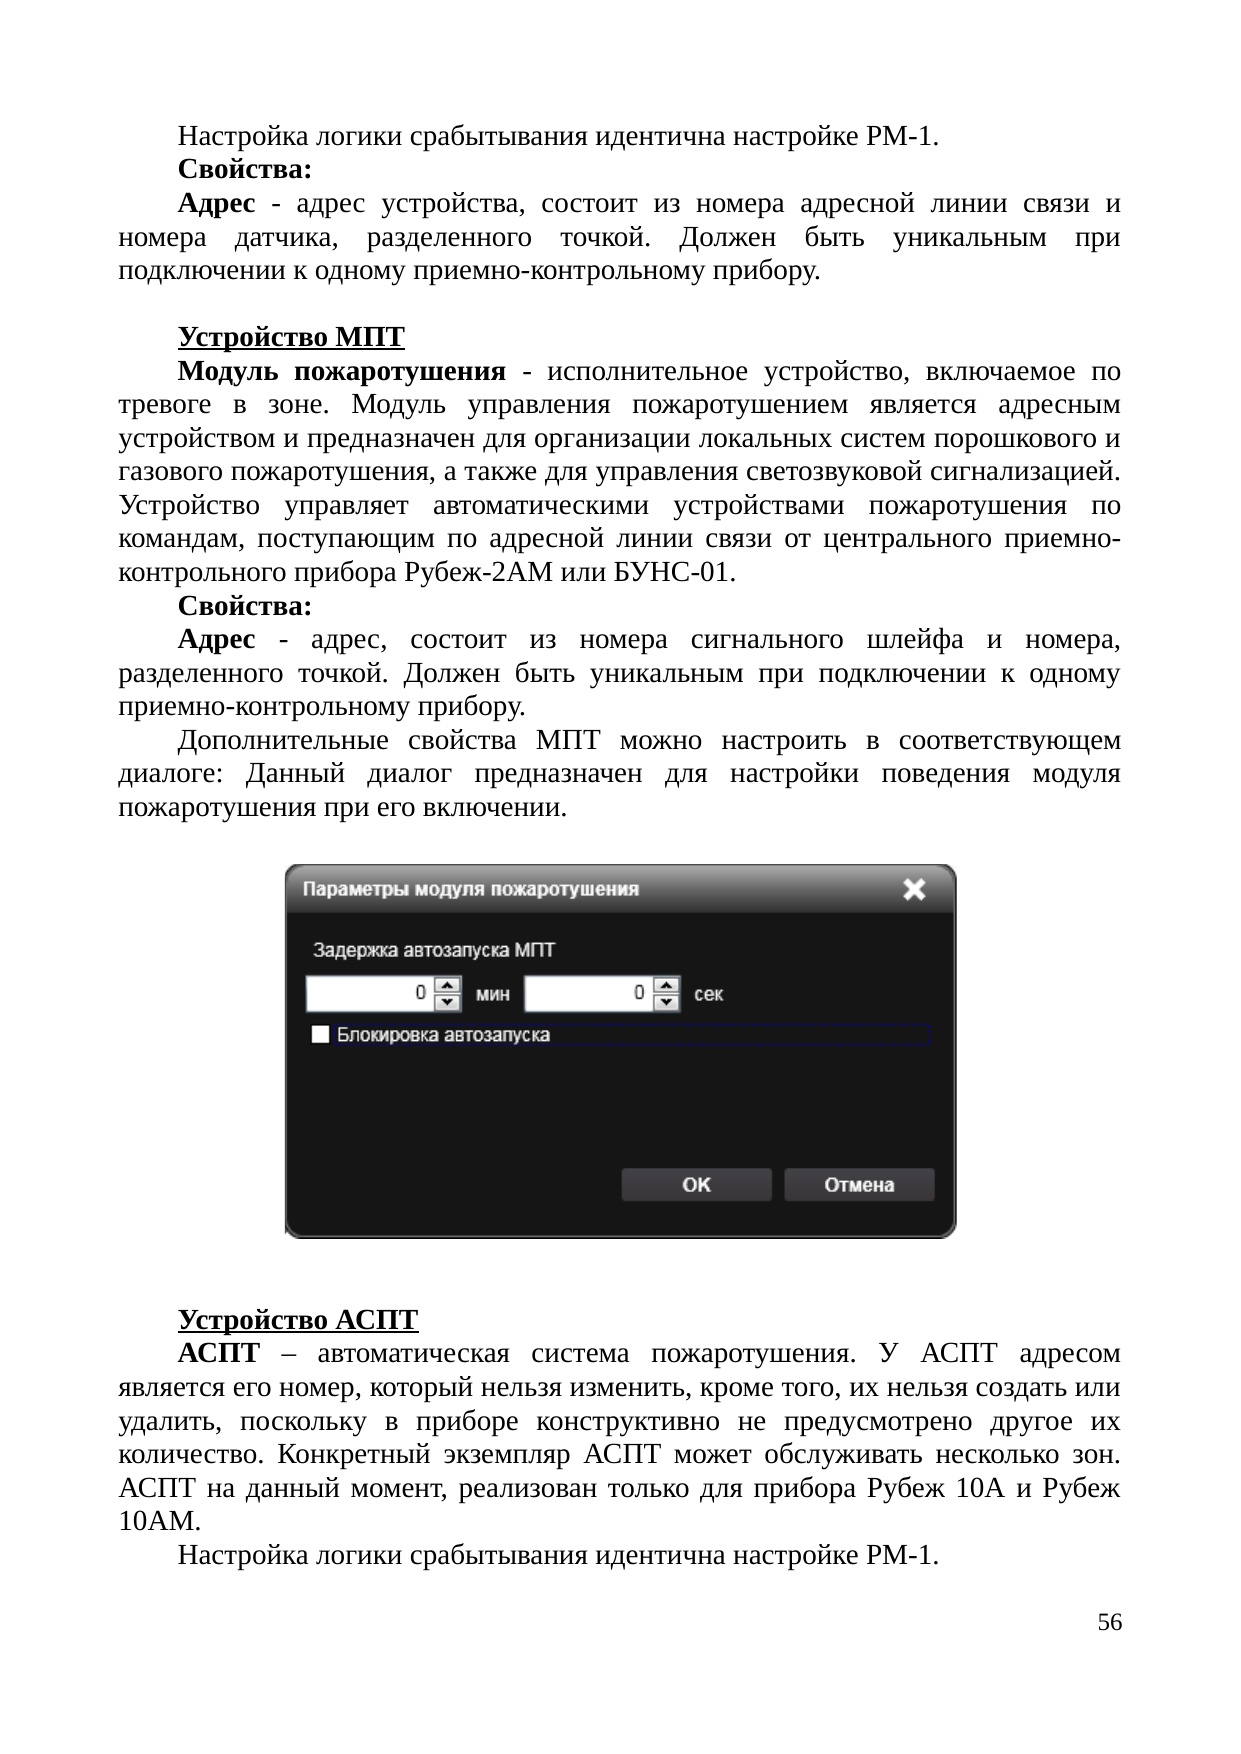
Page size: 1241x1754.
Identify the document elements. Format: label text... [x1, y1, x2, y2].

picture [284, 864, 957, 1239]
text Дополнительные свойства МПТ можно настроить в соответствующем диалоге: Данный диалог предназначен для настройки поведения модуля пожаротушения при его включении. [118, 722, 1122, 822]
text Свойства: [118, 152, 1122, 185]
text Устройство АСПТ [118, 822, 1122, 1336]
text Адрес - адрес устройства, состоит из номера адресной линии связи и номера датчика, разделенного точкой. Должен быть уникальным при подключении к одному приемно-контрольному прибору. [118, 185, 1122, 286]
text Настройка логики срабытывания идентична настройке РМ-1. [118, 1537, 1122, 1570]
text Модуль пожаротушения - исполнительное устройство, включаемое по тревоге в зоне. Модуль управления пожаротушением является адресным устройством и предназначен для организации локальных систем порошкового и газового пожаротушения, а также для управления светозвуковой сигнализацией. Устройство управляет автоматическими устройствами пожаротушения по командам, поступающим по адресной линии связи от центрального приемно-контрольного прибора Рубеж-2АМ или БУНС-01. [118, 353, 1122, 588]
text Устройство МПТ [118, 286, 1122, 353]
text АСПТ – автоматическая система пожаротушения. У АСПТ адресом является его номер, который нельзя изменить, кроме того, их нельзя создать или удалить, поскольку в приборе конструктивно не предусмотрено другое их количество. Конкретный экземпляр АСПТ может обслуживать несколько зон. АСПТ на данный момент, реализован только для прибора Рубеж 10А и Рубеж 10АМ. [118, 1336, 1122, 1537]
text Адрес - адрес, состоит из номера сигнального шлейфа и номера, разделенного точкой. Должен быть уникальным при подключении к одному приемно-контрольному прибору. [118, 621, 1122, 722]
text Настройка логики срабытывания идентична настройке РМ-1. [118, 118, 1122, 152]
text Свойства: [118, 588, 1122, 621]
